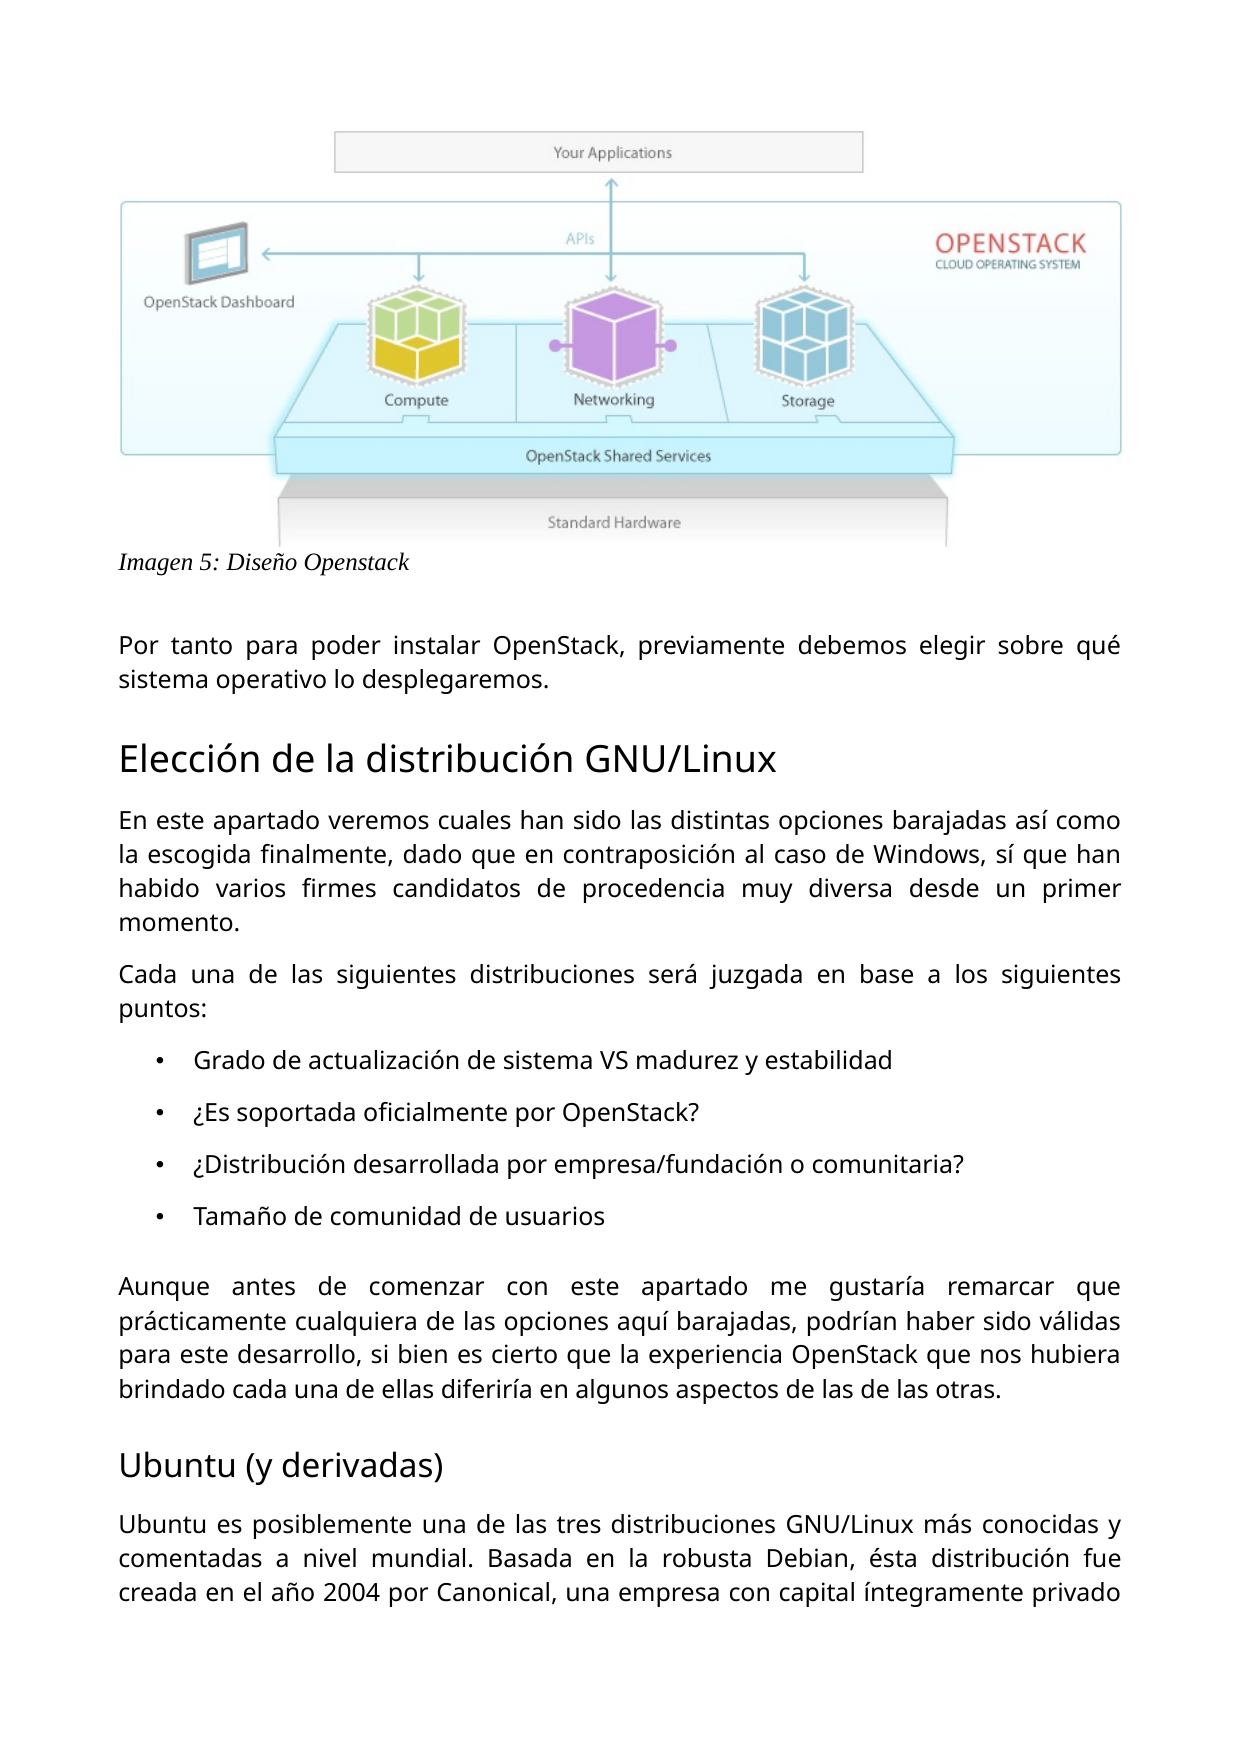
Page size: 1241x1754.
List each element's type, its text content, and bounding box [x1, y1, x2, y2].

text Imagen 5: Diseño Openstack [118, 547, 1122, 576]
text Cada una de las siguientes distribuciones será juzgada en base a los siguientes puntos: [118, 957, 1122, 1025]
picture [118, 130, 1123, 547]
text En este apartado veremos cuales han sido las distintas opciones barajadas así como la escogida finalmente, dado que en contraposición al caso de Windows, sí que han habido varios firmes candidatos de procedencia muy diversa desde un primer momento. [118, 802, 1122, 938]
text Ubuntu es posiblemente una de las tres distribuciones GNU/Linux más conocidas y comentadas a nivel mundial. Basada en la robusta Debian, ésta distribución fue creada en el año 2004 por Canonical, una empresa con capital íntegramente privado [118, 1506, 1122, 1608]
subtitle Elección de la distribución GNU/Linux [118, 733, 1122, 784]
list ¿Es soportada oficialmente por OpenStack? [156, 1095, 1122, 1129]
list Tamaño de comunidad de usuarios [156, 1199, 1122, 1233]
text Por tanto para poder instalar OpenStack, previamente debemos elegir sobre qué sistema operativo lo desplegaremos. [118, 628, 1122, 696]
list Grado de actualización de sistema VS madurez y estabilidad [156, 1043, 1122, 1077]
subtitle Ubuntu (y derivadas) [118, 1442, 1122, 1488]
list ¿Distribución desarrollada por empresa/fundación o comunitaria? [156, 1147, 1122, 1181]
text Aunque antes de comenzar con este apartado me gustaría remarcar que prácticamente cualquiera de las opciones aquí barajadas, podrían haber sido válidas para este desarrollo, si bien es cierto que la experiencia OpenStack que nos hubiera brindado cada una de ellas diferiría en algunos aspectos de las de las otras. [118, 1269, 1122, 1405]
